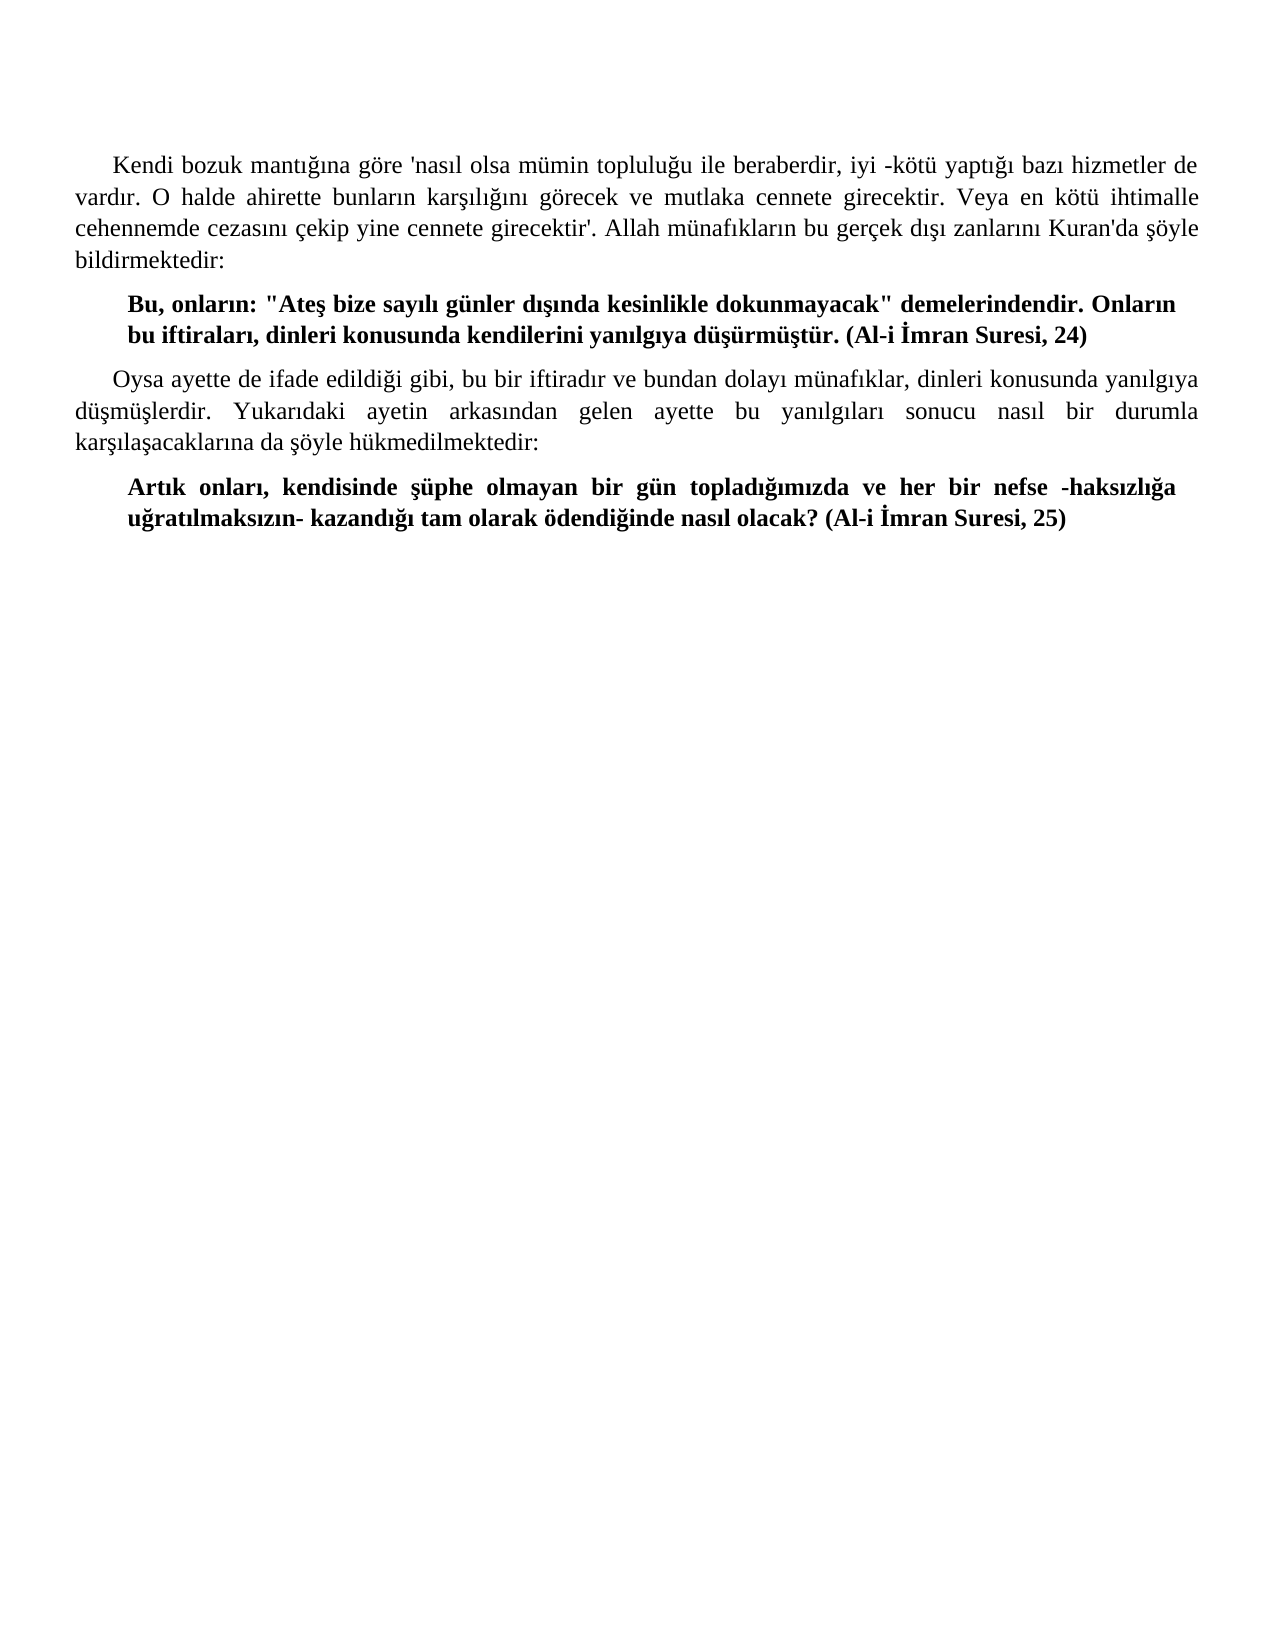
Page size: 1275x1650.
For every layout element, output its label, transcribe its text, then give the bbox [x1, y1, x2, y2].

text Artık onları, kendisinde şüphe olmayan bir gün topladığımızda ve her bir nefse -haksızlığa uğratılmaksızın- kazandığı tam olarak ödendiğinde nasıl olacak? (Al-i İmran Suresi, 25) [127, 472, 1177, 532]
text Oysa ayette de ifade edildiği gibi, bu bir iftiradır ve bundan dolayı münafıklar, dinleri konusunda yanılgıya düşmüşlerdir. Yukarıdaki ayetin arkasından gelen ayette bu yanılgıları sonucu nasıl bir durumla karşılaşacaklarına da şöyle hükmedilmektedir: [75, 364, 1200, 456]
text Bu, onların: "Ateş bize sayılı günler dışında kesinlikle dokunmayacak" demelerindendir. Onların bu iftiraları, dinleri konusunda kendilerini yanılgıya düşürmüştür. (Al-i İmran Suresi, 24) [127, 289, 1177, 349]
text Kendi bozuk mantığına göre 'nasıl olsa mümin topluluğu ile beraberdir, iyi -kötü yaptığı bazı hizmetler de vardır. O halde ahirette bunların karşılığını görecek ve mutlaka cennete girecektir. Veya en kötü ihtimalle cehennemde cezasını çekip yine cennete girecektir'. Allah münafıkların bu gerçek dışı zanlarını Kuran'da şöyle bildirmektedir: [75, 150, 1200, 273]
